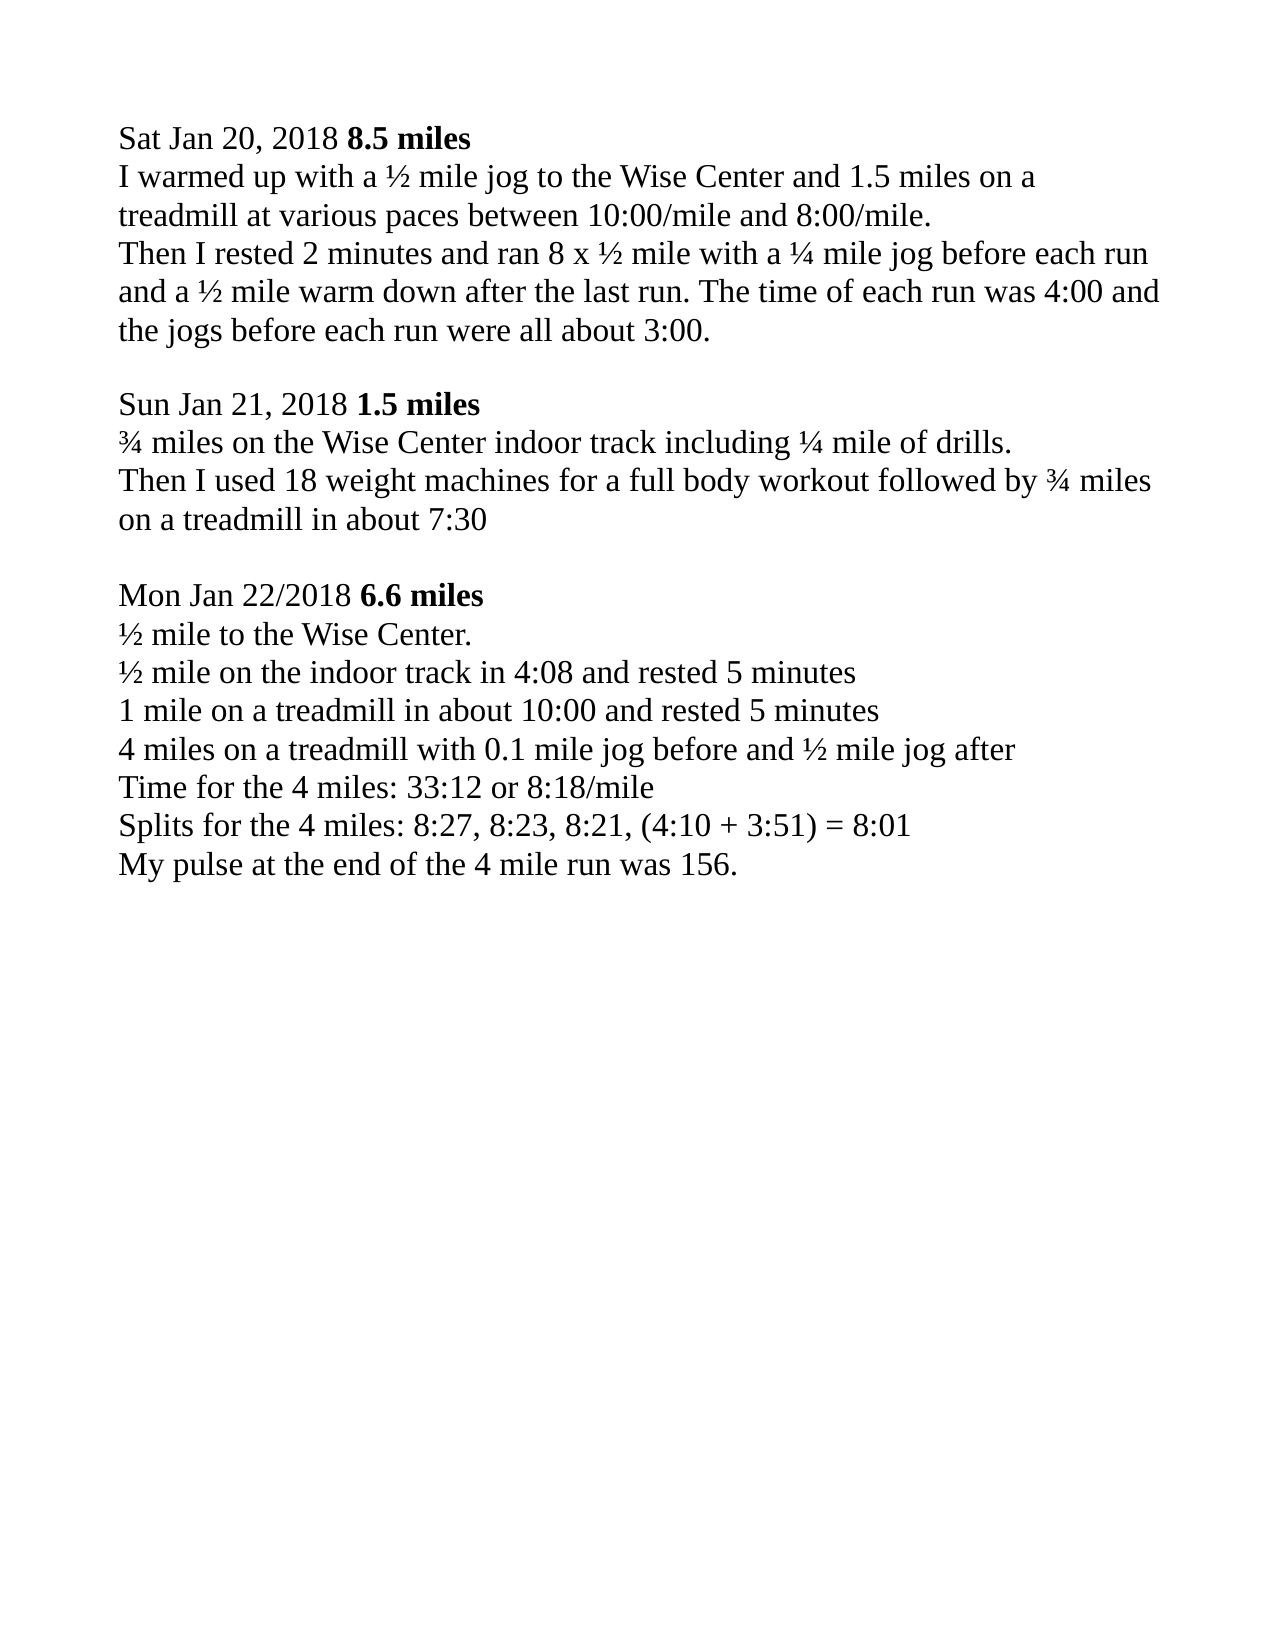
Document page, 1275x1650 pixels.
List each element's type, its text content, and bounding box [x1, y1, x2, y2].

text Splits for the 4 miles: 8:27, 8:23, 8:21, (4:10 + 3:51) = 8:01 [118, 806, 1161, 844]
text 1 mile on a treadmill in about 10:00 and rested 5 minutes [118, 691, 1161, 729]
text Sun Jan 21, 2018 1.5 miles [118, 384, 1161, 422]
text 4 miles on a treadmill with 0.1 mile jog before and ½ mile jog after [118, 729, 1161, 767]
text Time for the 4 miles: 33:12 or 8:18/mile [118, 767, 1161, 806]
text Mon Jan 22/2018 6.6 miles [118, 576, 1161, 614]
text My pulse at the end of the 4 mile run was 156. [118, 844, 1161, 882]
text Then I rested 2 minutes and ran 8 x ½ mile with a ¼ mile jog before each run and a ½ mile warm down after the last run. The time of each run was 4:00 and the jogs before each run were all about 3:00. [118, 233, 1161, 348]
text Then I used 18 weight machines for a full body workout followed by ¾ miles on a treadmill in about 7:30 [118, 461, 1161, 537]
text ½ mile to the Wise Center. [118, 614, 1161, 652]
text ½ mile on the indoor track in 4:08 and rested 5 minutes [118, 652, 1161, 691]
text Sat Jan 20, 2018 8.5 miles [118, 118, 1161, 156]
text ¾ miles on the Wise Center indoor track including ¼ mile of drills. [118, 422, 1161, 461]
text I warmed up with a ½ mile jog to the Wise Center and 1.5 miles on a treadmill at various paces between 10:00/mile and 8:00/mile. [118, 156, 1161, 233]
